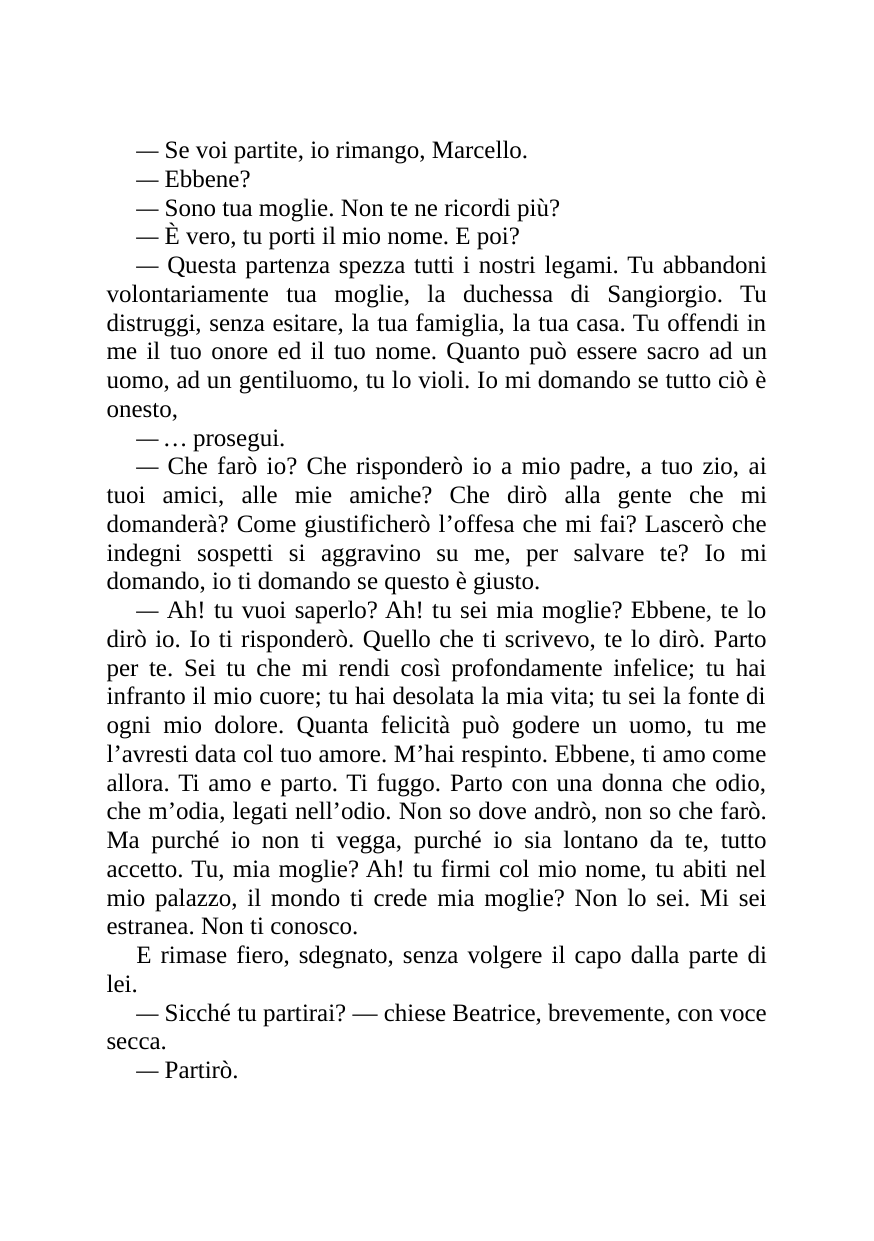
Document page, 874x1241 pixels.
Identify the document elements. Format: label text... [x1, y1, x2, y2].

text — Partirò. [106, 1055, 768, 1084]
text — Ah! tu vuoi saperlo? Ah! tu sei mia moglie? Ebbene, te lo dirò io. Io ti risponderò. Quello che ti scrivevo, te lo dirò. Parto per te. Sei tu che mi rendi così profondamente infelice; tu hai infranto il mio cuore; tu hai desolata la mia vita; tu sei la fonte di ogni mio dolore. Quanta felicità può godere un uomo, tu me l’avresti data col tuo amore. M’hai respinto. Ebbene, ti amo come allora. Ti amo e parto. Ti fuggo. Parto con una donna che odio, che m’odia, legati nell’odio. Non so dove andrò, non so che farò. Ma purché io non ti vegga, purché io sia lontano da te, tutto accetto. Tu, mia moglie? Ah! tu firmi col mio nome, tu abiti nel mio palazzo, il mondo ti crede mia moglie? Non lo sei. Mi sei estranea. Non ti conosco. [106, 595, 768, 940]
text — … prosegui. [106, 423, 768, 451]
text E rimase fiero, sdegnato, senza volgere il capo dalla parte di lei. [106, 940, 768, 998]
text — È vero, tu porti il mio nome. E poi? [106, 221, 768, 250]
text — Ebbene? [106, 164, 768, 193]
text — Questa partenza spezza tutti i nostri legami. Tu abbandoni volontariamente tua moglie, la duchessa di Sangiorgio. Tu distruggi, senza esitare, la tua famiglia, la tua casa. Tu offendi in me il tuo onore ed il tuo nome. Quanto può essere sacro ad un uomo, ad un gentiluomo, tu lo violi. Io mi domando se tutto ciò è onesto, [106, 250, 768, 423]
text — Sicché tu partirai? — chiese Beatrice, brevemente, con voce secca. [106, 998, 768, 1055]
text — Che farò io? Che risponderò io a mio padre, a tuo zio, ai tuoi amici, alle mie amiche? Che dirò alla gente che mi domanderà? Come giustificherò l’offesa che mi fai? Lascerò che indegni sospetti si aggravino su me, per salvare te? Io mi domando, io ti domando se questo è giusto. [106, 451, 768, 595]
text — Sono tua moglie. Non te ne ricordi più? [106, 193, 768, 221]
text — Se voi partite, io rimango, Marcello. [106, 135, 768, 164]
